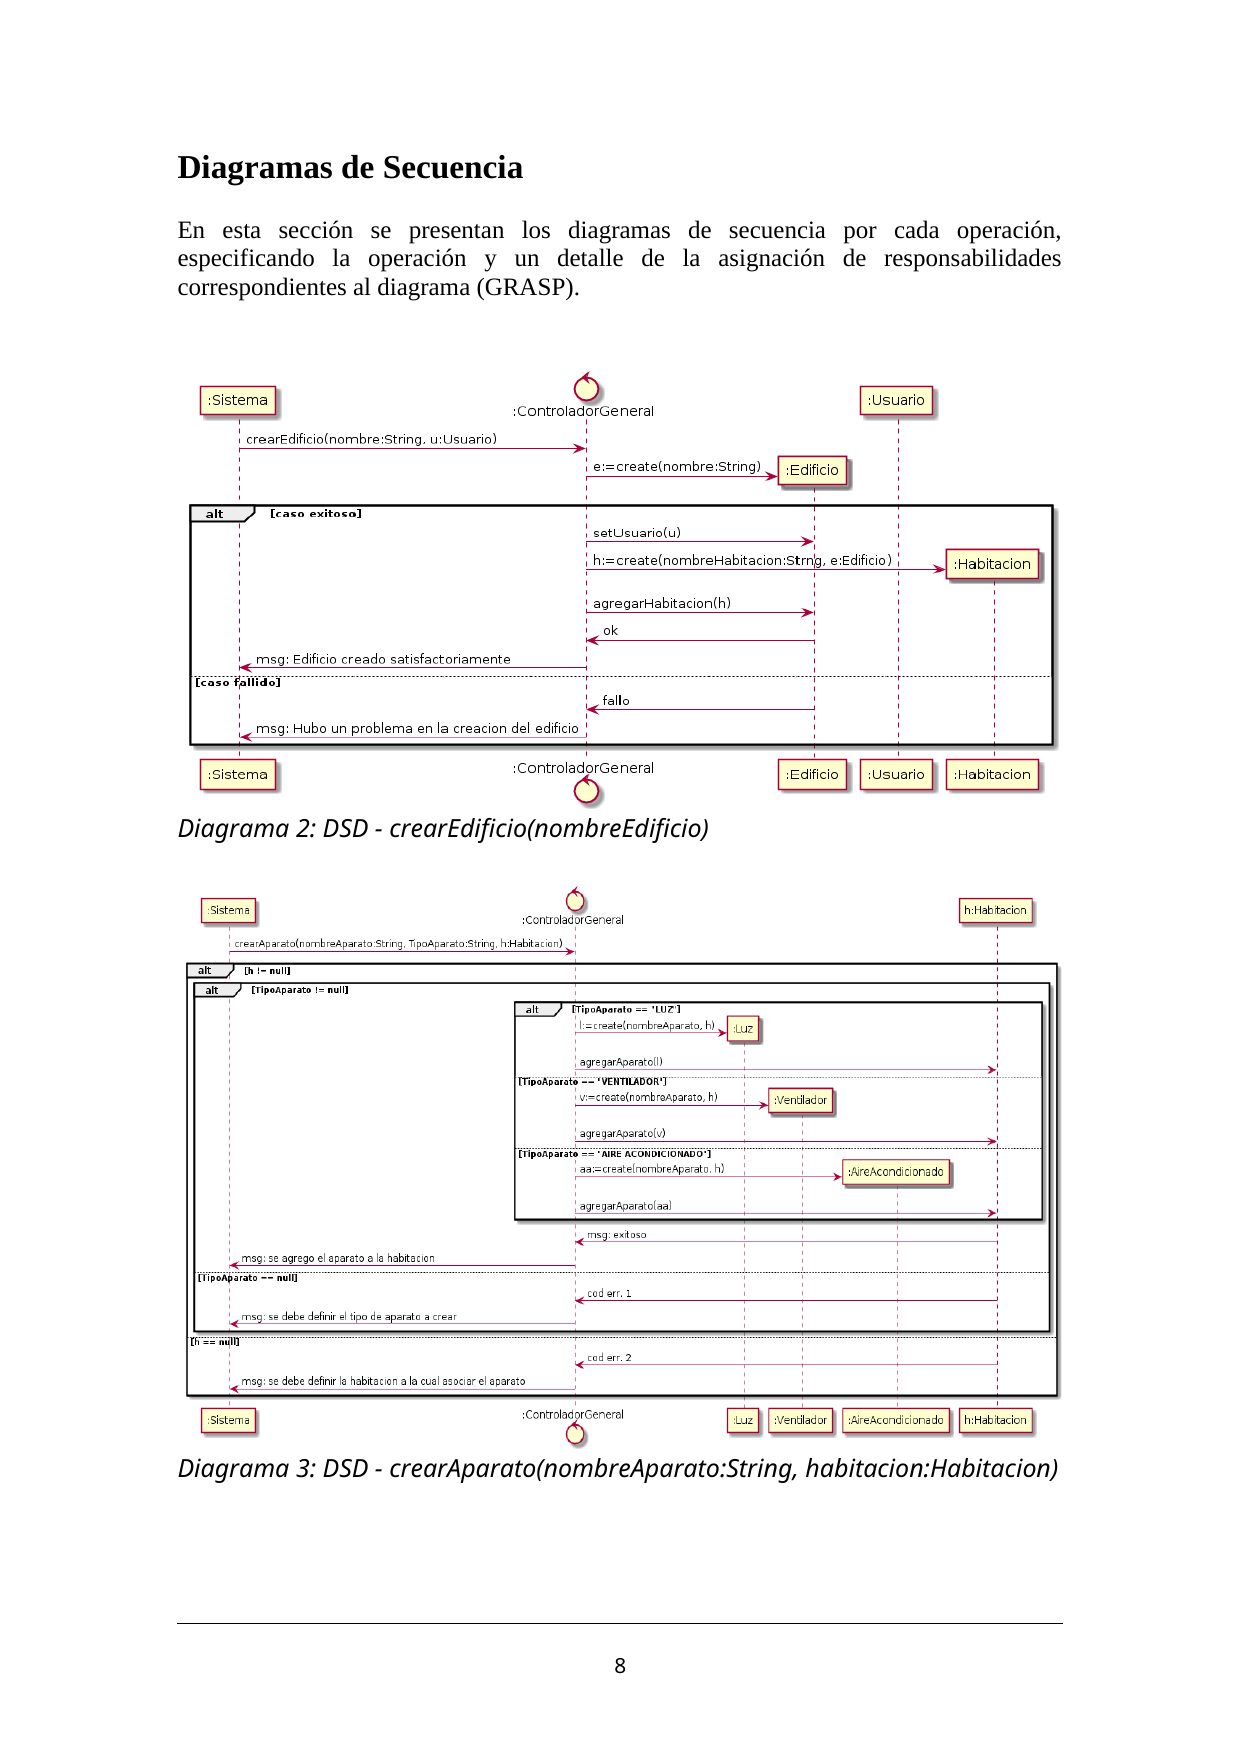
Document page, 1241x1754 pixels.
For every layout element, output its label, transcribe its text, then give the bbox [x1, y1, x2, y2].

text En esta sección se presentan los diagramas de secuencia por cada operación, especificando la operación y un detalle de la asignación de responsabilidades correspondientes al diagrama (GRASP). [177, 215, 1063, 301]
text Diagrama 2: DSD - crearEdificio(nombreEdificio) [177, 811, 1063, 845]
subtitle Diagramas de Secuencia [177, 148, 1063, 186]
text Diagrama 3: DSD - crearAparato(nombreAparato:String, habitacion:Habitacion) [177, 1451, 1063, 1485]
picture [177, 371, 1063, 811]
picture [177, 886, 1063, 1451]
